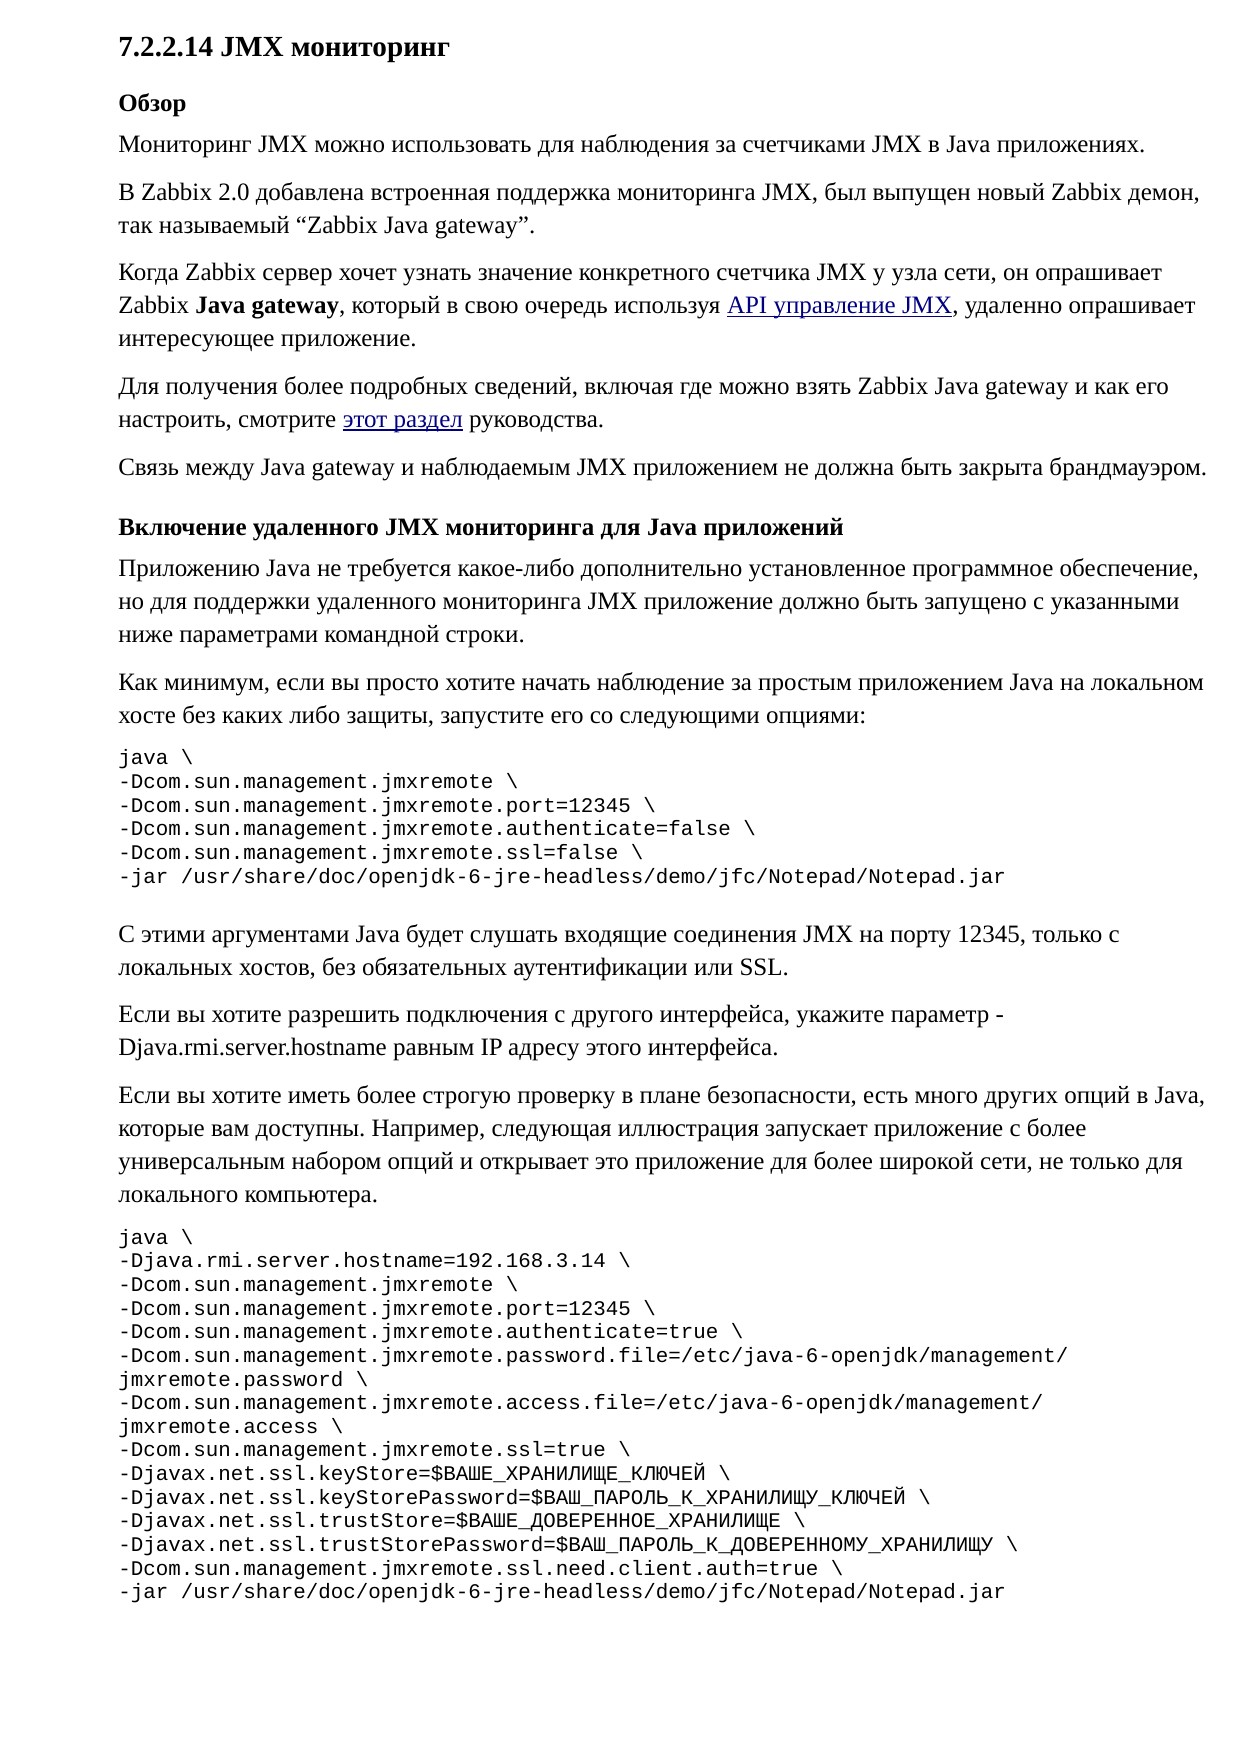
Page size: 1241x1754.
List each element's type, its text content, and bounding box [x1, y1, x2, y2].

text -Dcom.sun.management.jmxremote.ssl=false \ [118, 842, 1211, 866]
text Связь между Java gateway и наблюдаемым JMX приложением не должна быть закрыта брандмауэром. [118, 452, 1211, 481]
text -Dcom.sun.management.jmxremote \ [118, 771, 1211, 795]
text -Dcom.sun.management.jmxremote.authenticate=false \ [118, 818, 1211, 842]
text java \ [118, 747, 1211, 771]
text Мониторинг JMX можно использовать для наблюдения за счетчиками JMX в Java приложениях. [118, 129, 1211, 158]
text -Dcom.sun.management.jmxremote.ssl.need.client.auth=true \ [118, 1558, 1211, 1581]
text С этими аргументами Java будет слушать входящие соединения JMX на порту 12345, только с локальных хостов, без обязательных аутентификации или SSL. [118, 919, 1211, 981]
text -Djavax.net.ssl.trustStore=$ВАШЕ_ДОВЕРЕННОЕ_ХРАНИЛИЩЕ \ [118, 1510, 1211, 1534]
text -jar /usr/share/doc/openjdk-6-jre-headless/demo/jfc/Notepad/Notepad.jar [118, 1581, 1211, 1605]
text -Dcom.sun.management.jmxremote.authenticate=true \ [118, 1321, 1211, 1345]
text -Djavax.net.ssl.trustStorePassword=$ВАШ_ПАРОЛЬ_К_ДОВЕРЕННОМУ_ХРАНИЛИЩУ \ [118, 1534, 1211, 1558]
text -Dcom.sun.management.jmxremote.ssl=true \ [118, 1439, 1211, 1463]
text -jar /usr/share/doc/openjdk-6-jre-headless/demo/jfc/Notepad/Notepad.jar [118, 866, 1211, 889]
text -Dcom.sun.management.jmxremote.password.file=/etc/java-6-openjdk/management/jmxremote.password \ [118, 1345, 1211, 1392]
text -Dcom.sun.management.jmxremote.port=12345 \ [118, 795, 1211, 818]
text Когда Zabbix сервер хочет узнать значение конкретного счетчика JMX у узла сети, он опрашивает Zabbix Java gateway, который в свою очередь используя API управление JMX, удаленно опрашивает интересующее приложение. [118, 257, 1211, 352]
text -Dcom.sun.management.jmxremote.access.file=/etc/java-6-openjdk/management/jmxremote.access \ [118, 1392, 1211, 1439]
text Для получения более подробных сведений, включая где можно взять Zabbix Java gateway и как его настроить, смотрите этот раздел руководства. [118, 371, 1211, 433]
text Как минимум, если вы просто хотите начать наблюдение за простым приложением Java на локальном хосте без каких либо защиты, запустите его со следующими опциями: [118, 667, 1211, 728]
subtitle Включение удаленного JMX мониторинга для Java приложений [118, 512, 1211, 541]
text Если вы хотите иметь более строгую проверку в плане безопасности, есть много других опций в Java, которые вам доступны. Например, следующая иллюстрация запускает приложение с более универсальным набором опций и открывает это приложение для более широкой сети, не только для локального компьютера. [118, 1080, 1211, 1208]
text java \ [118, 1227, 1211, 1250]
text Приложению Java не требуется какое-либо дополнительно установленное программное обеспечение, но для поддержки удаленного мониторинга JMX приложение должно быть запущено с указанными ниже параметрами командной строки. [118, 553, 1211, 648]
text -Dcom.sun.management.jmxremote \ [118, 1274, 1211, 1298]
subtitle 7.2.2.14 JMX мониторинг [118, 29, 1211, 63]
text -Djavax.net.ssl.keyStorePassword=$ВАШ_ПАРОЛЬ_К_ХРАНИЛИЩУ_КЛЮЧЕЙ \ [118, 1487, 1211, 1510]
subtitle Обзор [118, 88, 1211, 117]
text -Dcom.sun.management.jmxremote.port=12345 \ [118, 1298, 1211, 1321]
text В Zabbix 2.0 добавлена встроенная поддержка мониторинга JMX, был выпущен новый Zabbix демон, так называемый “Zabbix Java gateway”. [118, 177, 1211, 239]
text Если вы хотите разрешить подключения с другого интерфейса, укажите параметр -Djava.rmi.server.hostname равным IP адресу этого интерфейса. [118, 999, 1211, 1061]
text -Djava.rmi.server.hostname=192.168.3.14 \ [118, 1250, 1211, 1274]
text -Djavax.net.ssl.keyStore=$ВАШЕ_ХРАНИЛИЩЕ_КЛЮЧЕЙ \ [118, 1463, 1211, 1487]
